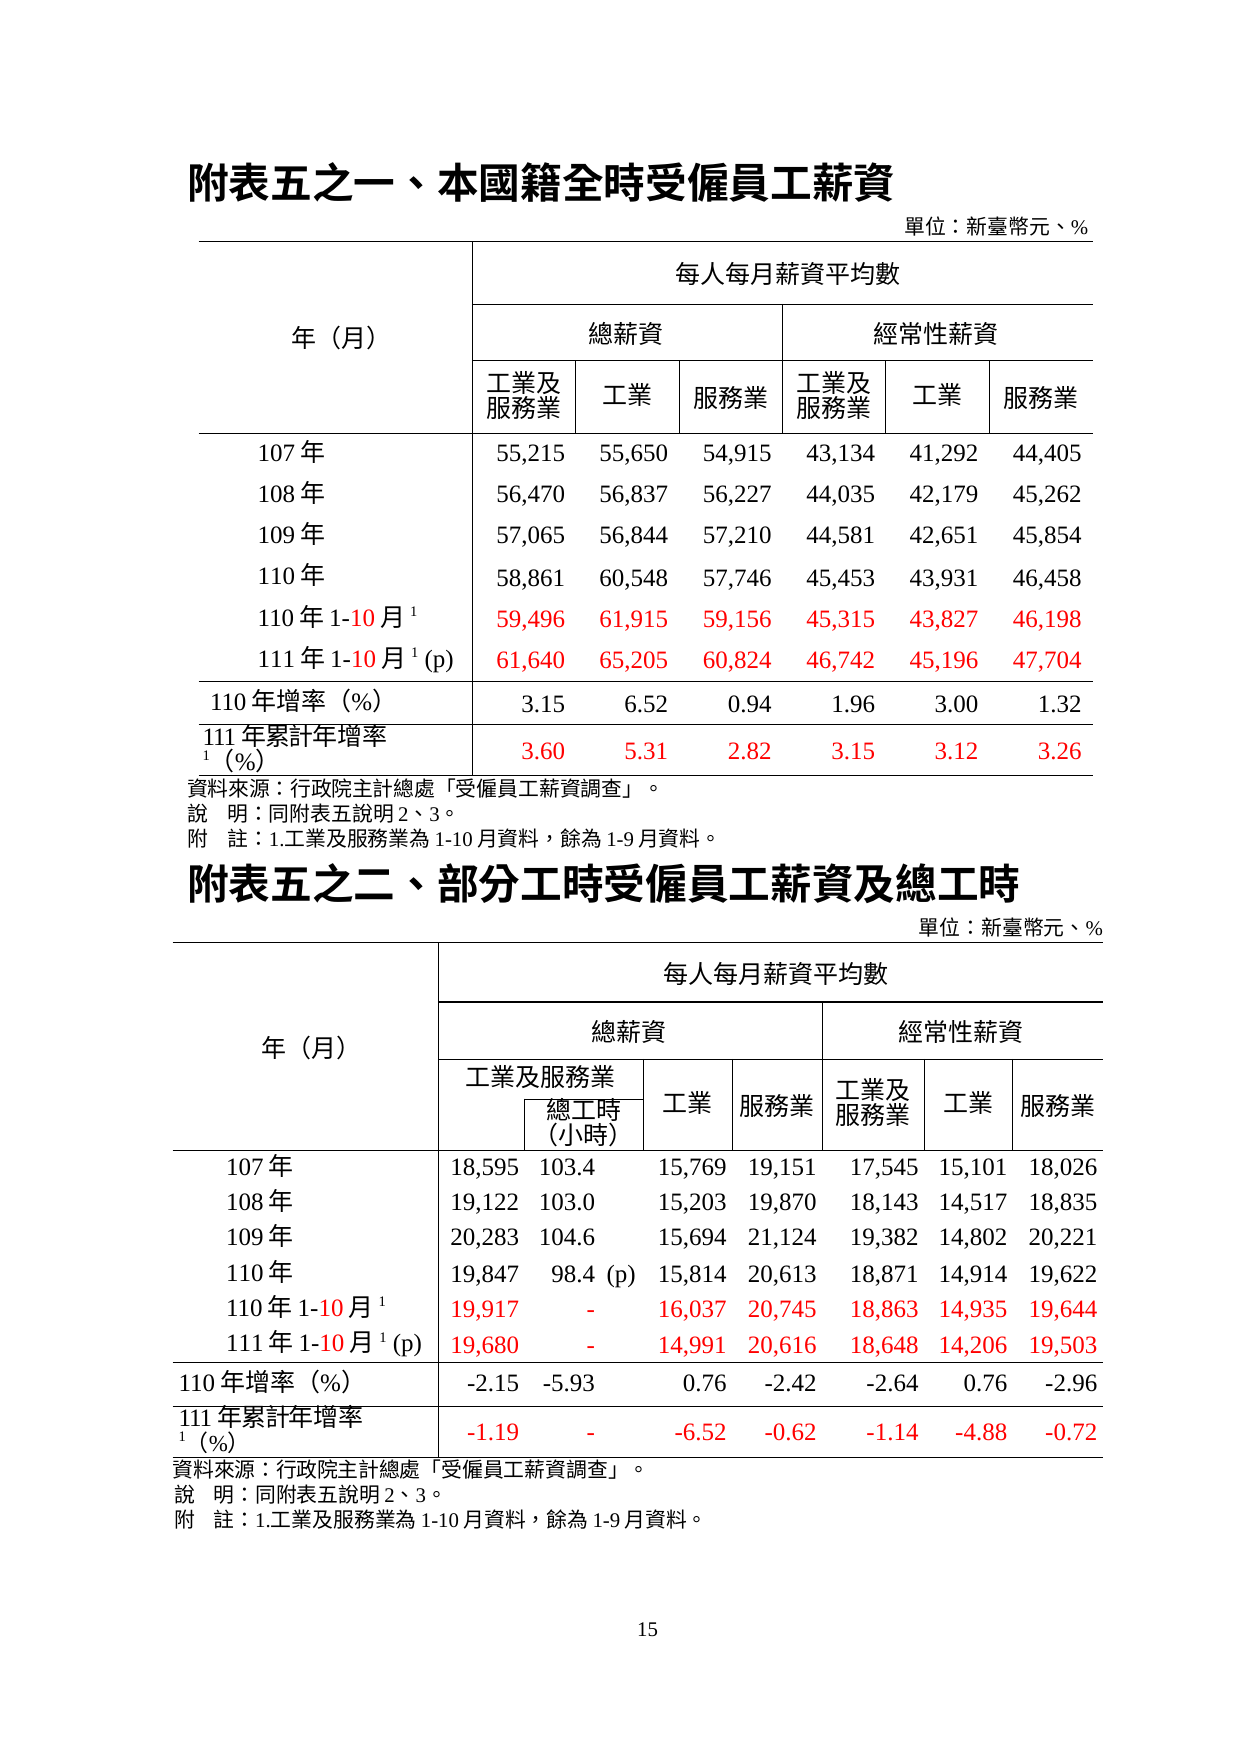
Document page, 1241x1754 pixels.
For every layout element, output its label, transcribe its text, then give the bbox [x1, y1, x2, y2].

table_cell -2.96 [1013, 1363, 1103, 1406]
table_cell -2.15 [439, 1363, 525, 1406]
table_cell 16,037 [644, 1291, 732, 1327]
table_cell 110年1-10月1 [199, 598, 472, 639]
table_cell 44,035 [783, 474, 886, 515]
table_cell 20,613 [732, 1256, 822, 1291]
table_cell 服務業 [680, 361, 782, 433]
table_cell 18,026 [1013, 1151, 1103, 1185]
table_cell 18,648 [822, 1327, 924, 1362]
table_cell 14,935 [924, 1291, 1013, 1327]
table_cell 109年 [199, 515, 472, 557]
table_cell 6.52 [576, 682, 679, 724]
table_cell 108年 [173, 1185, 438, 1220]
table_cell [601, 1407, 643, 1457]
table_cell 14,914 [924, 1256, 1013, 1291]
table_cell 17,545 [822, 1151, 924, 1185]
table_header 年（月） [173, 943, 438, 1149]
text 附 註：1.工業及服務業為1-10月資料，餘為1-9月資料。 [157, 1508, 1142, 1533]
table_cell 60,548 [576, 557, 679, 598]
table_cell 14,517 [924, 1185, 1013, 1220]
table_cell 45,315 [783, 598, 886, 639]
table_cell 110年 [199, 557, 472, 598]
table_cell 42,179 [886, 474, 989, 515]
table_cell 3.60 [473, 725, 576, 775]
table_cell 2.82 [679, 725, 782, 775]
table_cell 103.4 [525, 1151, 601, 1185]
table_header 年（月） [199, 242, 472, 433]
table_cell 110年增率（%） [173, 1363, 438, 1406]
table_cell 56,227 [679, 474, 782, 515]
table_cell 111年1-10月1 (p) [199, 639, 472, 681]
table_cell 5.31 [576, 725, 679, 775]
table_cell [601, 1220, 643, 1256]
table_cell 3.15 [783, 725, 886, 775]
table_cell [601, 1151, 643, 1185]
table_cell 19,151 [732, 1151, 822, 1185]
table_cell 18,835 [1013, 1185, 1103, 1220]
table_cell 104.6 [525, 1220, 601, 1256]
table_cell -0.62 [732, 1407, 822, 1457]
table_cell [601, 1291, 643, 1327]
table_cell 15,203 [644, 1185, 732, 1220]
table_cell 0.76 [924, 1363, 1013, 1406]
table_cell 服務業 [733, 1060, 822, 1149]
table_cell 47,704 [989, 639, 1093, 681]
table_cell 0.94 [679, 682, 782, 724]
table_cell 42,651 [886, 515, 989, 557]
table_cell 45,453 [783, 557, 886, 598]
table_cell 服務業 [990, 361, 1093, 433]
table_cell 43,134 [783, 434, 886, 474]
table_cell 20,221 [1013, 1220, 1103, 1256]
table_cell 46,742 [783, 639, 886, 681]
table_cell 44,405 [989, 434, 1093, 474]
table_cell 60,824 [679, 639, 782, 681]
table_cell 110年增率（%） [199, 682, 472, 724]
table_cell 3.15 [473, 682, 576, 724]
table_cell 14,206 [924, 1327, 1013, 1362]
table_cell 56,470 [473, 474, 576, 515]
table_cell 56,844 [576, 515, 679, 557]
text 說 明：同附表五說明2、3。 [157, 1483, 1142, 1508]
table_cell 15,769 [644, 1151, 732, 1185]
table_cell -2.64 [822, 1363, 924, 1406]
table_cell 111年累計年增率1（%） [173, 1407, 438, 1457]
table_cell (p) [601, 1256, 643, 1291]
table_cell 61,640 [473, 639, 576, 681]
table_cell 108年 [199, 474, 472, 515]
table_cell -0.72 [1013, 1407, 1103, 1457]
table_cell 111年1-10月1 (p) [173, 1327, 438, 1362]
text 資料來源：行政院主計總處「受僱員工薪資調查」。 [157, 776, 1107, 801]
table_cell 98.4 [525, 1256, 601, 1291]
text 附表五之一、本國籍全時受僱員工薪資 [187, 150, 1107, 210]
table_cell 45,854 [989, 515, 1093, 557]
table_cell 18,863 [822, 1291, 924, 1327]
table_cell 0.76 [644, 1363, 732, 1406]
table_cell 111年累計年增率1（%） [199, 725, 472, 775]
table_cell - [525, 1327, 601, 1362]
table_cell 19,382 [822, 1220, 924, 1256]
table_cell 工業及 服務業 [783, 361, 885, 433]
table_cell -1.14 [822, 1407, 924, 1457]
table_cell 工業 [886, 361, 989, 433]
table_cell 45,196 [886, 639, 989, 681]
table_cell 15,101 [924, 1151, 1013, 1185]
table_cell 61,915 [576, 598, 679, 639]
table_cell - [525, 1291, 601, 1327]
table_cell 57,746 [679, 557, 782, 598]
table_cell 44,581 [783, 515, 886, 557]
table_cell 46,198 [989, 598, 1093, 639]
table_cell 工業 [925, 1060, 1012, 1149]
table_cell -5.93 [525, 1363, 601, 1406]
table_cell 3.12 [886, 725, 989, 775]
table_cell 總薪資 [473, 305, 782, 360]
table_cell 19,503 [1013, 1327, 1103, 1362]
table_cell 總工時 （小時） [525, 1100, 643, 1149]
table_cell 107年 [173, 1151, 438, 1185]
table_cell 103.0 [525, 1185, 601, 1220]
table_cell 15,694 [644, 1220, 732, 1256]
table_cell 55,650 [576, 434, 679, 474]
table_cell 服務業 [1013, 1060, 1103, 1149]
table_cell [601, 1327, 643, 1362]
table_cell 43,827 [886, 598, 989, 639]
table_cell 21,124 [732, 1220, 822, 1256]
table_cell 110年 [173, 1256, 438, 1291]
table_cell 14,802 [924, 1220, 1013, 1256]
table_cell -2.42 [732, 1363, 822, 1406]
table_cell 43,931 [886, 557, 989, 598]
table_cell 1.96 [783, 682, 886, 724]
table_cell 工業 [644, 1060, 732, 1149]
table_cell -4.88 [924, 1407, 1013, 1457]
table_cell 18,871 [822, 1256, 924, 1291]
table_cell 1.32 [989, 682, 1093, 724]
table_cell -1.19 [439, 1407, 525, 1457]
table_cell 18,143 [822, 1185, 924, 1220]
table_cell 59,496 [473, 598, 576, 639]
table_cell 65,205 [576, 639, 679, 681]
table_header 每人每月薪資平均數 [439, 943, 1103, 1001]
table_cell 19,622 [1013, 1256, 1103, 1291]
table_cell 57,210 [679, 515, 782, 557]
table_cell 59,156 [679, 598, 782, 639]
table_cell 經常性薪資 [783, 305, 1093, 360]
table_cell 19,680 [439, 1327, 525, 1362]
text 單位：新臺幣元、% [69, 210, 1088, 241]
table_cell 15,814 [644, 1256, 732, 1291]
table_cell 工業及服務業 [439, 1060, 643, 1098]
table_header 每人每月薪資平均數 [473, 242, 1093, 304]
text 附表五之二、部分工時受僱員工薪資及總工時 [187, 851, 1107, 912]
table_cell 工業 [576, 361, 679, 433]
table_cell 19,644 [1013, 1291, 1103, 1327]
table_cell 107年 [199, 434, 472, 474]
table_cell 41,292 [886, 434, 989, 474]
table_cell -6.52 [644, 1407, 732, 1457]
table_cell 工業及 服務業 [473, 361, 575, 433]
table_cell 110年1-10月1 [173, 1291, 438, 1327]
table_cell [601, 1185, 643, 1220]
table_cell 14,991 [644, 1327, 732, 1362]
text 單位：新臺幣元、% [69, 912, 1103, 942]
text 說 明：同附表五說明2、3。 [157, 801, 1142, 826]
table_cell 19,847 [439, 1256, 525, 1291]
table_cell 20,283 [439, 1220, 525, 1256]
table_cell 109年 [173, 1220, 438, 1256]
table_cell 58,861 [473, 557, 576, 598]
table_cell 18,595 [439, 1151, 525, 1185]
table_cell 3.00 [886, 682, 989, 724]
table_cell 19,870 [732, 1185, 822, 1220]
table_cell 54,915 [679, 434, 782, 474]
table_cell 46,458 [989, 557, 1093, 598]
table_cell 工業及 服務業 [823, 1060, 924, 1149]
table_cell 57,065 [473, 515, 576, 557]
table_cell - [525, 1407, 601, 1457]
table_cell 19,917 [439, 1291, 525, 1327]
table_cell [439, 1099, 524, 1149]
table_cell 總薪資 [439, 1003, 822, 1059]
table_cell 20,745 [732, 1291, 822, 1327]
table_cell [601, 1363, 643, 1406]
table_cell 3.26 [989, 725, 1093, 775]
table_cell 19,122 [439, 1185, 525, 1220]
table_cell 55,215 [473, 434, 576, 474]
text 附 註：1.工業及服務業為1-10月資料，餘為1-9月資料。 [157, 826, 1142, 851]
table_cell 45,262 [989, 474, 1093, 515]
table_cell 20,616 [732, 1327, 822, 1362]
text 資料來源：行政院主計總處「受僱員工薪資調查」。 [143, 1458, 1107, 1483]
table_cell 56,837 [576, 474, 679, 515]
table_cell 經常性薪資 [823, 1003, 1103, 1059]
